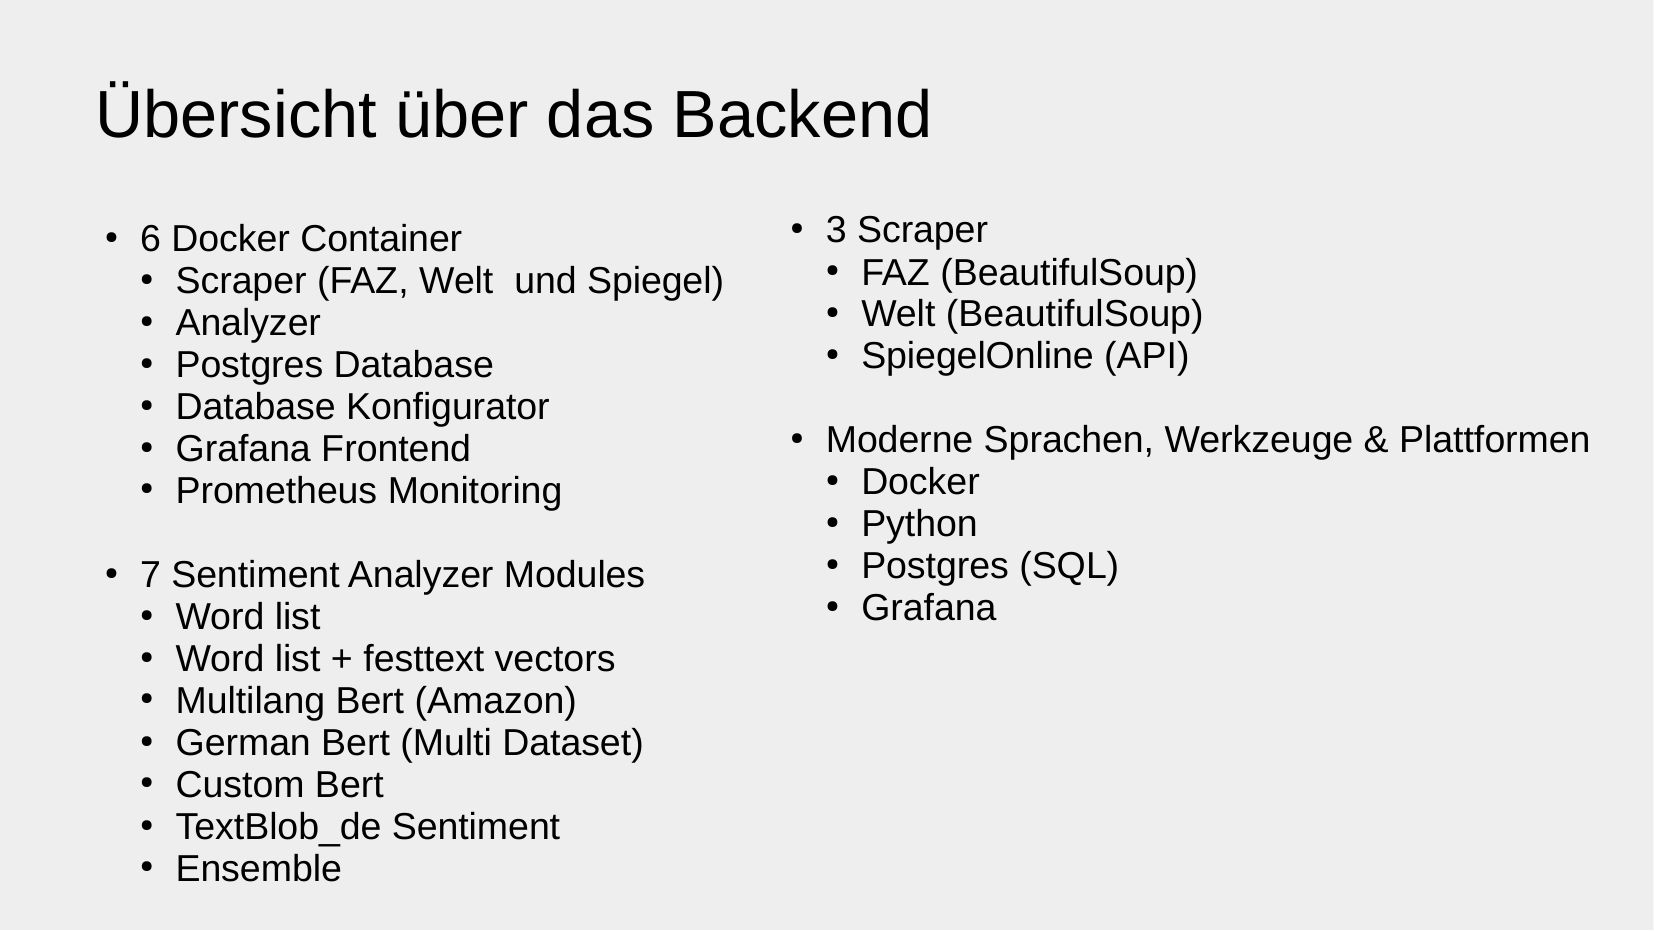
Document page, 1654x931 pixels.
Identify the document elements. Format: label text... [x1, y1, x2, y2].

text_box 6 Docker Container Scraper (FAZ, Welt und Spiegel) Analyzer Postgres Database Database Konfigurator Grafana Frontend Prometheus Monitoring 7 Sentiment Analyzer Modules Word list Word list + festtext vectors Multilang Bert (Amazon) German Bert (Multi Dataset) Custom Bert TextBlob_de Sentiment Ensemble [90, 210, 761, 897]
text_box 3 Scraper FAZ (BeautifulSoup) Welt (BeautifulSoup) SpiegelOnline (API) Moderne Sprachen, Werkzeuge & Plattformen Docker Python Postgres (SQL) Grafana [775, 201, 1606, 637]
title Übersicht über das Backend [60, 37, 1591, 193]
